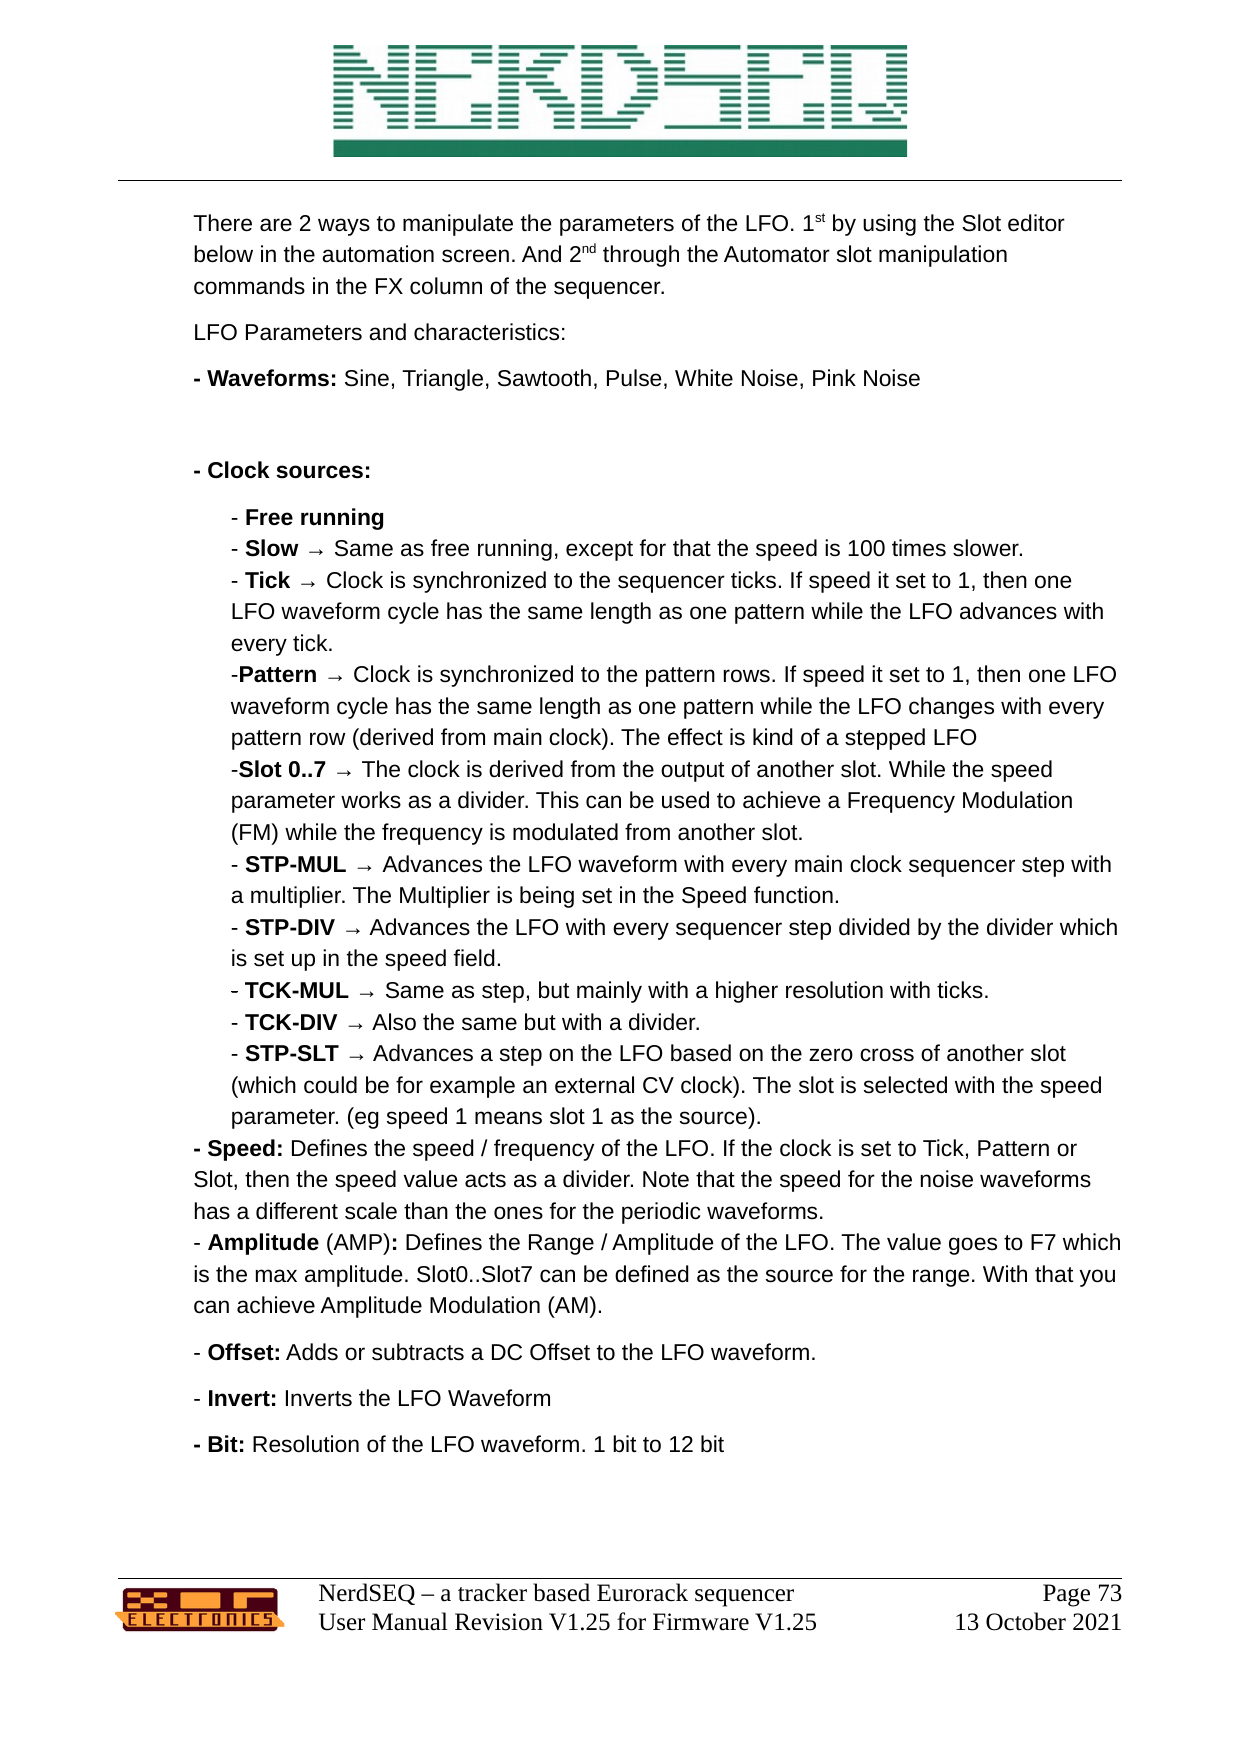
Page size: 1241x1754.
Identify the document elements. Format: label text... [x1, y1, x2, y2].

list - Offset: Adds or subtracts a DC Offset to the LFO waveform. [156, 1339, 1122, 1365]
list - STP-SLT → Advances a step on the LFO based on the zero cross of another slot (which could be for example an external CV clock). The slot is selected with the speed parameter. (eg speed 1 means slot 1 as the source). [193, 1040, 1122, 1129]
list - STP-MUL → Advances the LFO waveform with every main clock sequencer step with a multiplier. The Multiplier is being set in the Speed function. [193, 851, 1122, 908]
list -Slot 0..7 → The clock is derived from the output of another slot. While the speed parameter works as a divider. This can be used to achieve a Frequency Modulation (FM) while the frequency is modulated from another slot. [193, 756, 1122, 845]
list - TCK-DIV → Also the same but with a divider. [193, 1008, 1122, 1035]
list LFO Parameters and characteristics: [156, 319, 1122, 345]
list There are 2 ways to manipulate the parameters of the LFO. 1st by using the Slot editor below in the automation screen. And 2nd through the Automator slot manipulation commands in the FX column of the sequencer. [156, 209, 1122, 299]
text - Waveforms: Sine, Triangle, Sawtooth, Pulse, White Noise, Pink Noise [118, 365, 1122, 391]
text - Speed: Defines the speed / frequency of the LFO. If the clock is set to Tick, Pattern or Slot, then the speed value acts as a divider. Note that the speed for the noise waveforms has a different scale than the ones for the periodic waveforms. [193, 1135, 1122, 1224]
list - Bit: Resolution of the LFO waveform. 1 bit to 12 bit [156, 1431, 1122, 1457]
list - Slow → Same as free running, except for that the speed is 100 times slower. - Tick → Clock is synchronized to the sequencer ticks. If speed it set to 1, then one LFO waveform cycle has the same length as one pattern while the LFO advances with every tick. -Pattern → Clock is synchronized to the pattern rows. If speed it set to 1, then one LFO waveform cycle has the same length as one pattern while the LFO changes with every pattern row (derived from main clock). The effect is kind of a stepped LFO [193, 535, 1122, 751]
list - STP-DIV → Advances the LFO with every sequencer step divided by the divider which is set up in the speed field. [193, 914, 1122, 972]
list - Clock sources: [156, 457, 1122, 484]
picture [115, 1584, 285, 1634]
picture [333, 45, 908, 157]
list - TCK-MUL → Same as step, but mainly with a higher resolution with ticks. [193, 977, 1122, 1003]
list - Amplitude (AMP): Defines the Range / Amplitude of the LFO. The value goes to F7 which is the max amplitude. Slot0..Slot7 can be defined as the source for the range. With that you can achieve Amplitude Modulation (AM). [156, 1229, 1122, 1319]
list - Free running [193, 503, 1122, 530]
list - Invert: Inverts the LFO Waveform [156, 1385, 1122, 1411]
